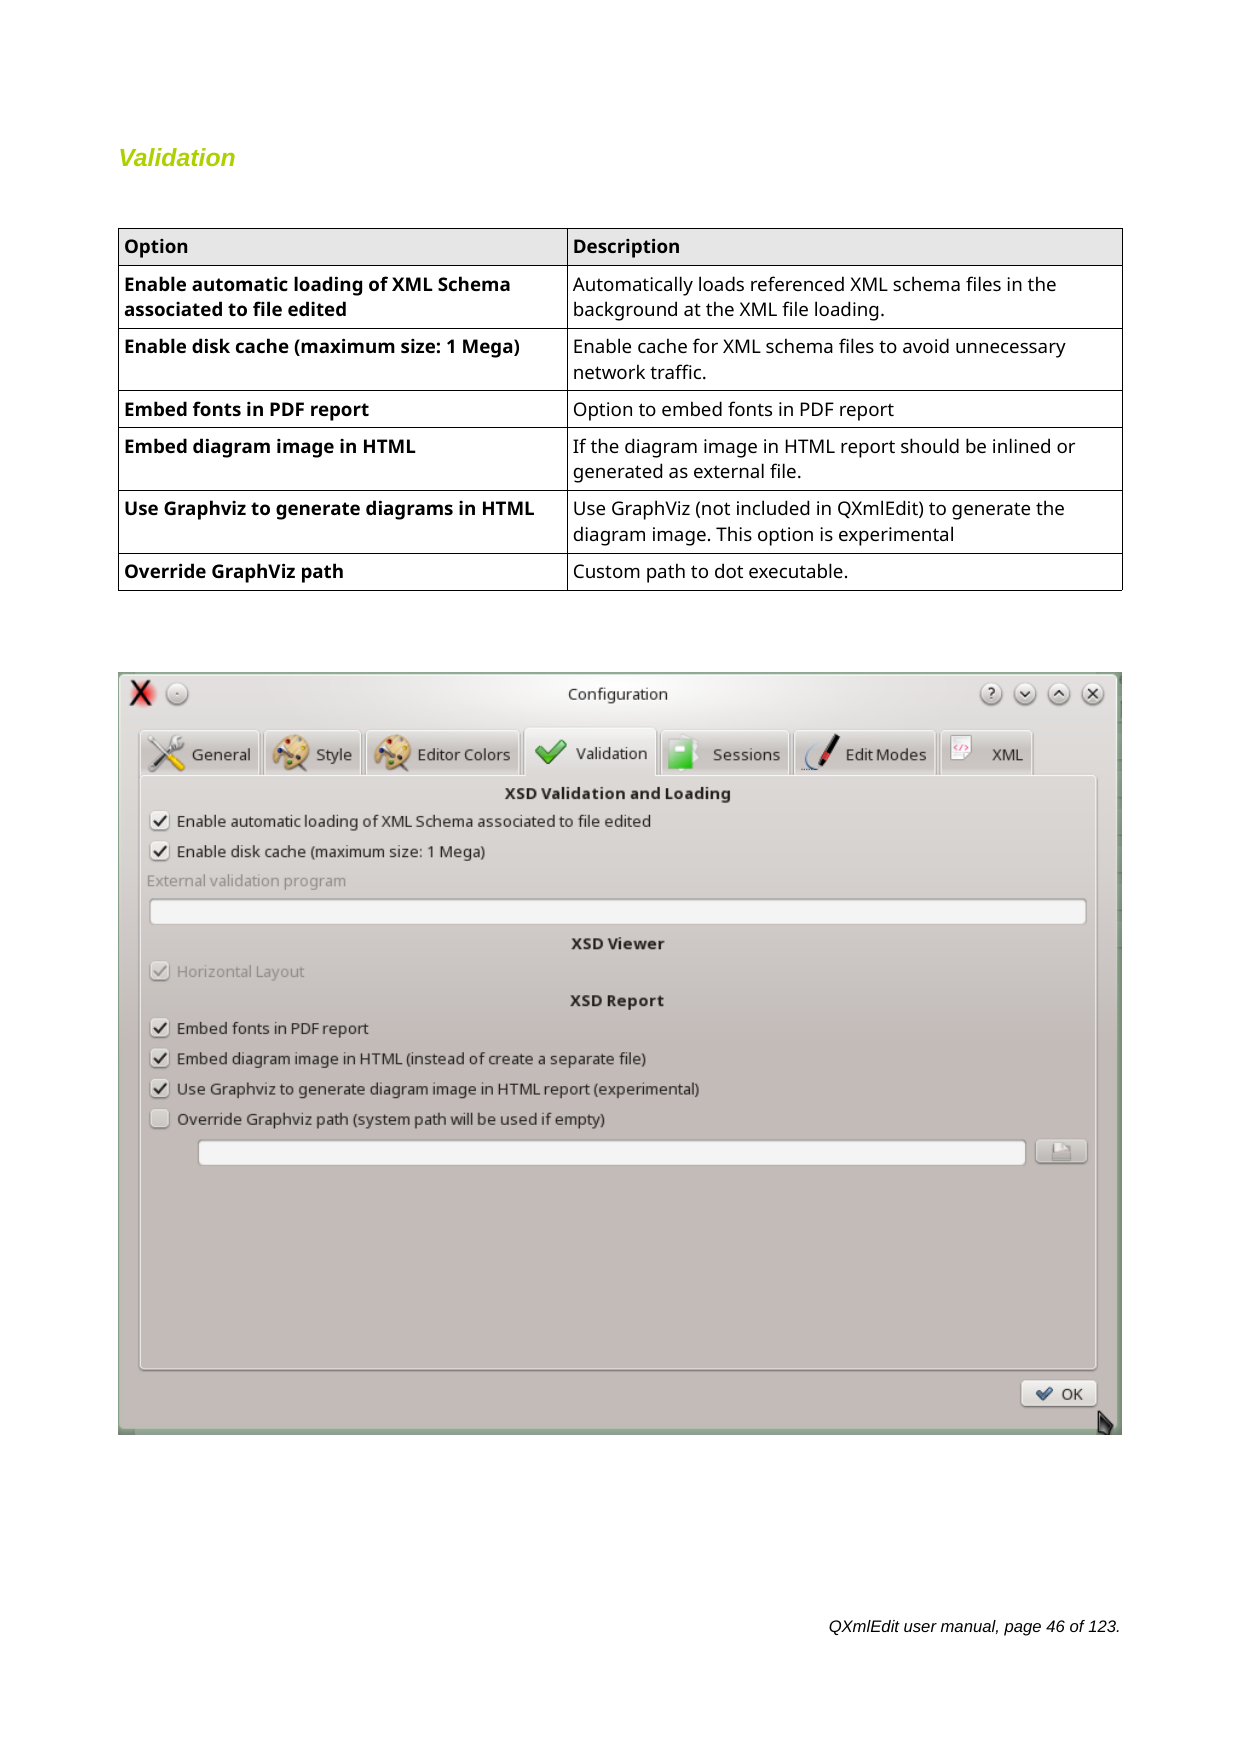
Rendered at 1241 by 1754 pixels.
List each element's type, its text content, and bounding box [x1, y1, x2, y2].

table_cell Option to embed fonts in PDF report [568, 391, 1122, 427]
table_header Option [119, 229, 567, 265]
table_cell Use Graphviz to generate diagrams in HTML [119, 491, 567, 552]
table_header Description [568, 229, 1122, 265]
table_cell Custom path to dot executable. [568, 554, 1122, 589]
table_cell Automatically loads referenced XML schema files in the background at the XML file loading. [568, 266, 1122, 328]
subtitle Validation [118, 143, 1122, 172]
table_cell Enable disk cache (maximum size: 1 Mega) [119, 329, 567, 390]
table_cell Override GraphViz path [119, 554, 567, 589]
table_cell Embed fonts in PDF report [119, 391, 567, 427]
picture [118, 672, 1122, 1435]
table_cell If the diagram image in HTML report should be inlined or generated as external file. [568, 428, 1122, 490]
table_cell Enable cache for XML schema files to avoid unnecessary network traffic. [568, 329, 1122, 390]
table_cell Enable automatic loading of XML Schema associated to file edited [119, 266, 567, 328]
table_cell Embed diagram image in HTML [119, 428, 567, 490]
table_cell Use GraphViz (not included in QXmlEdit) to generate the diagram image. This option is experimental [568, 491, 1122, 552]
